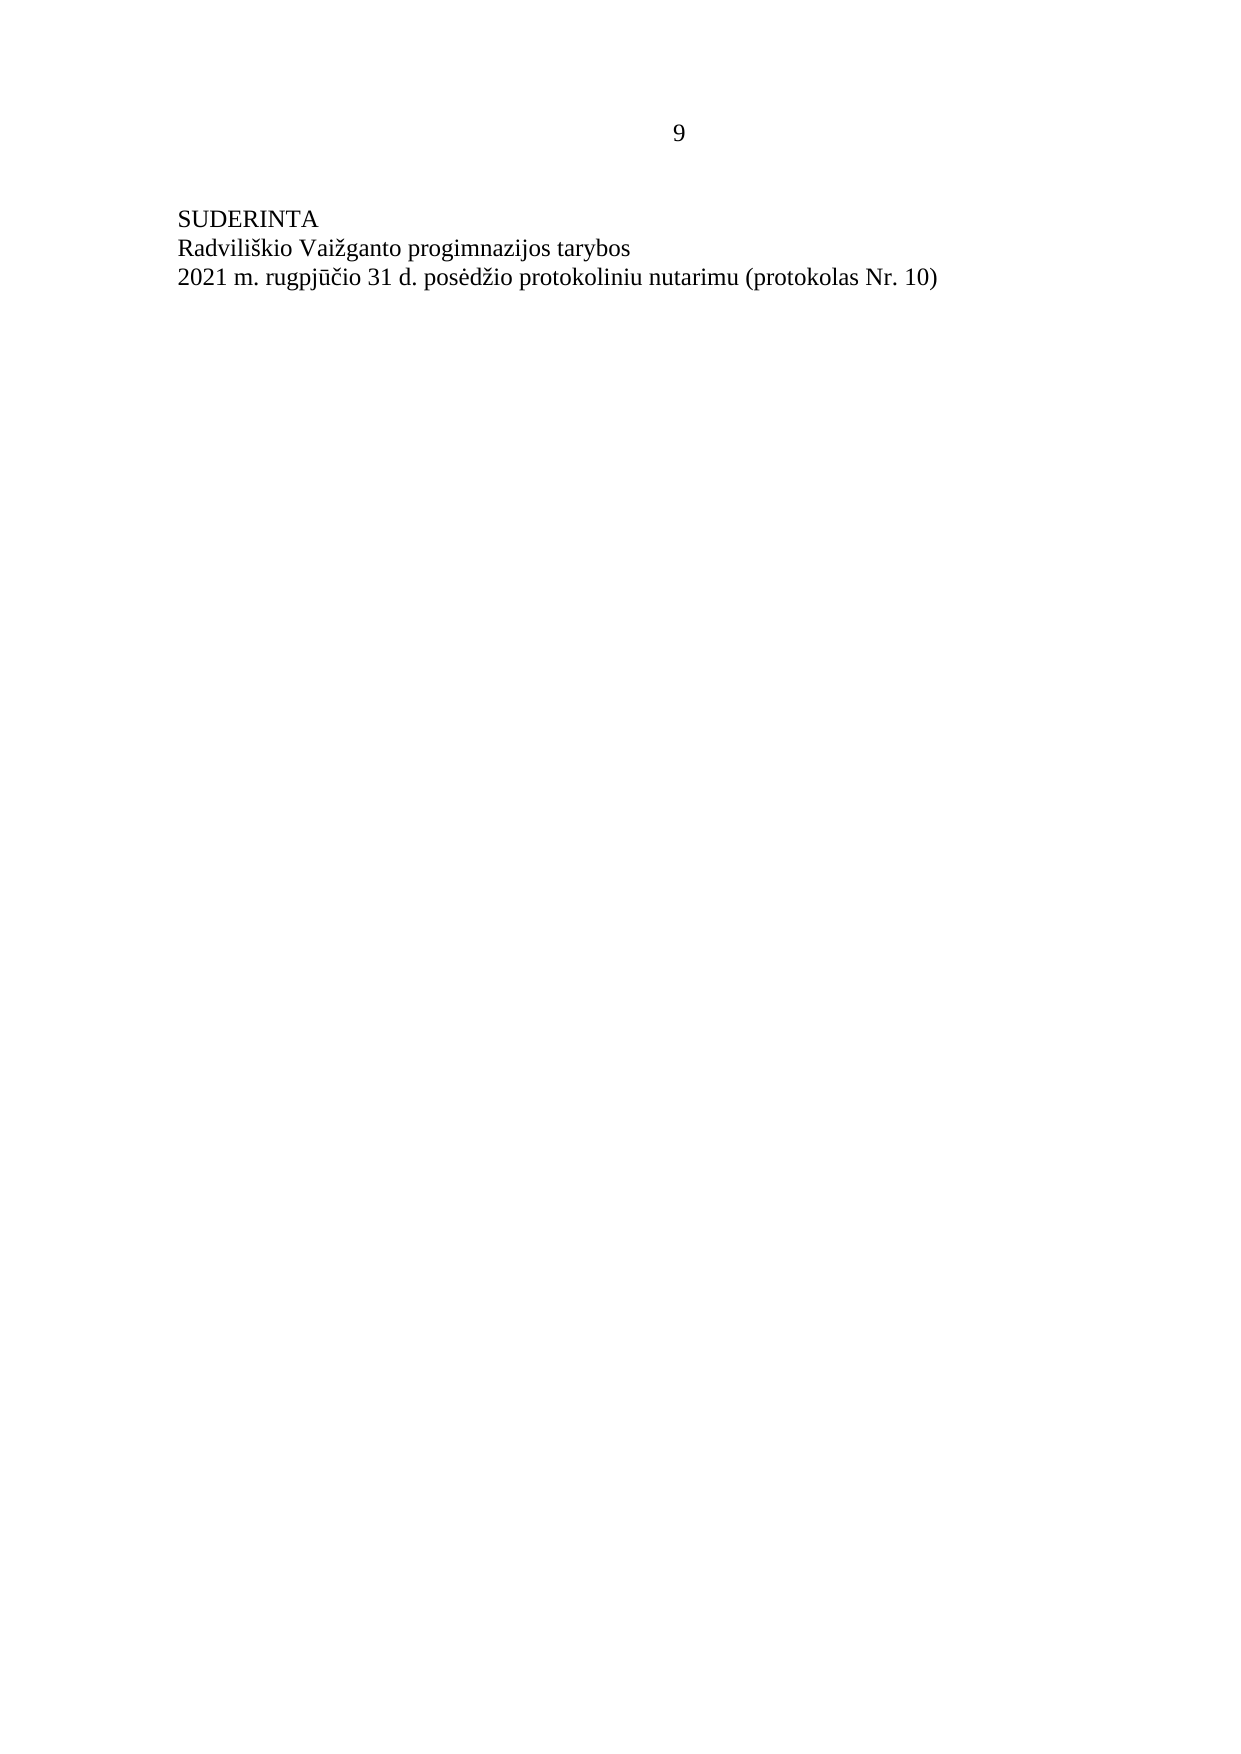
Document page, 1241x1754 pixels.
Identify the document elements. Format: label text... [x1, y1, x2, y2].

text SUDERINTA [177, 204, 1181, 233]
text Radviliškio Vaižganto progimnazijos tarybos [177, 233, 1181, 262]
text 2021 m. rugpjūčio 31 d. posėdžio protokoliniu nutarimu (protokolas Nr. 10) [177, 262, 1181, 291]
